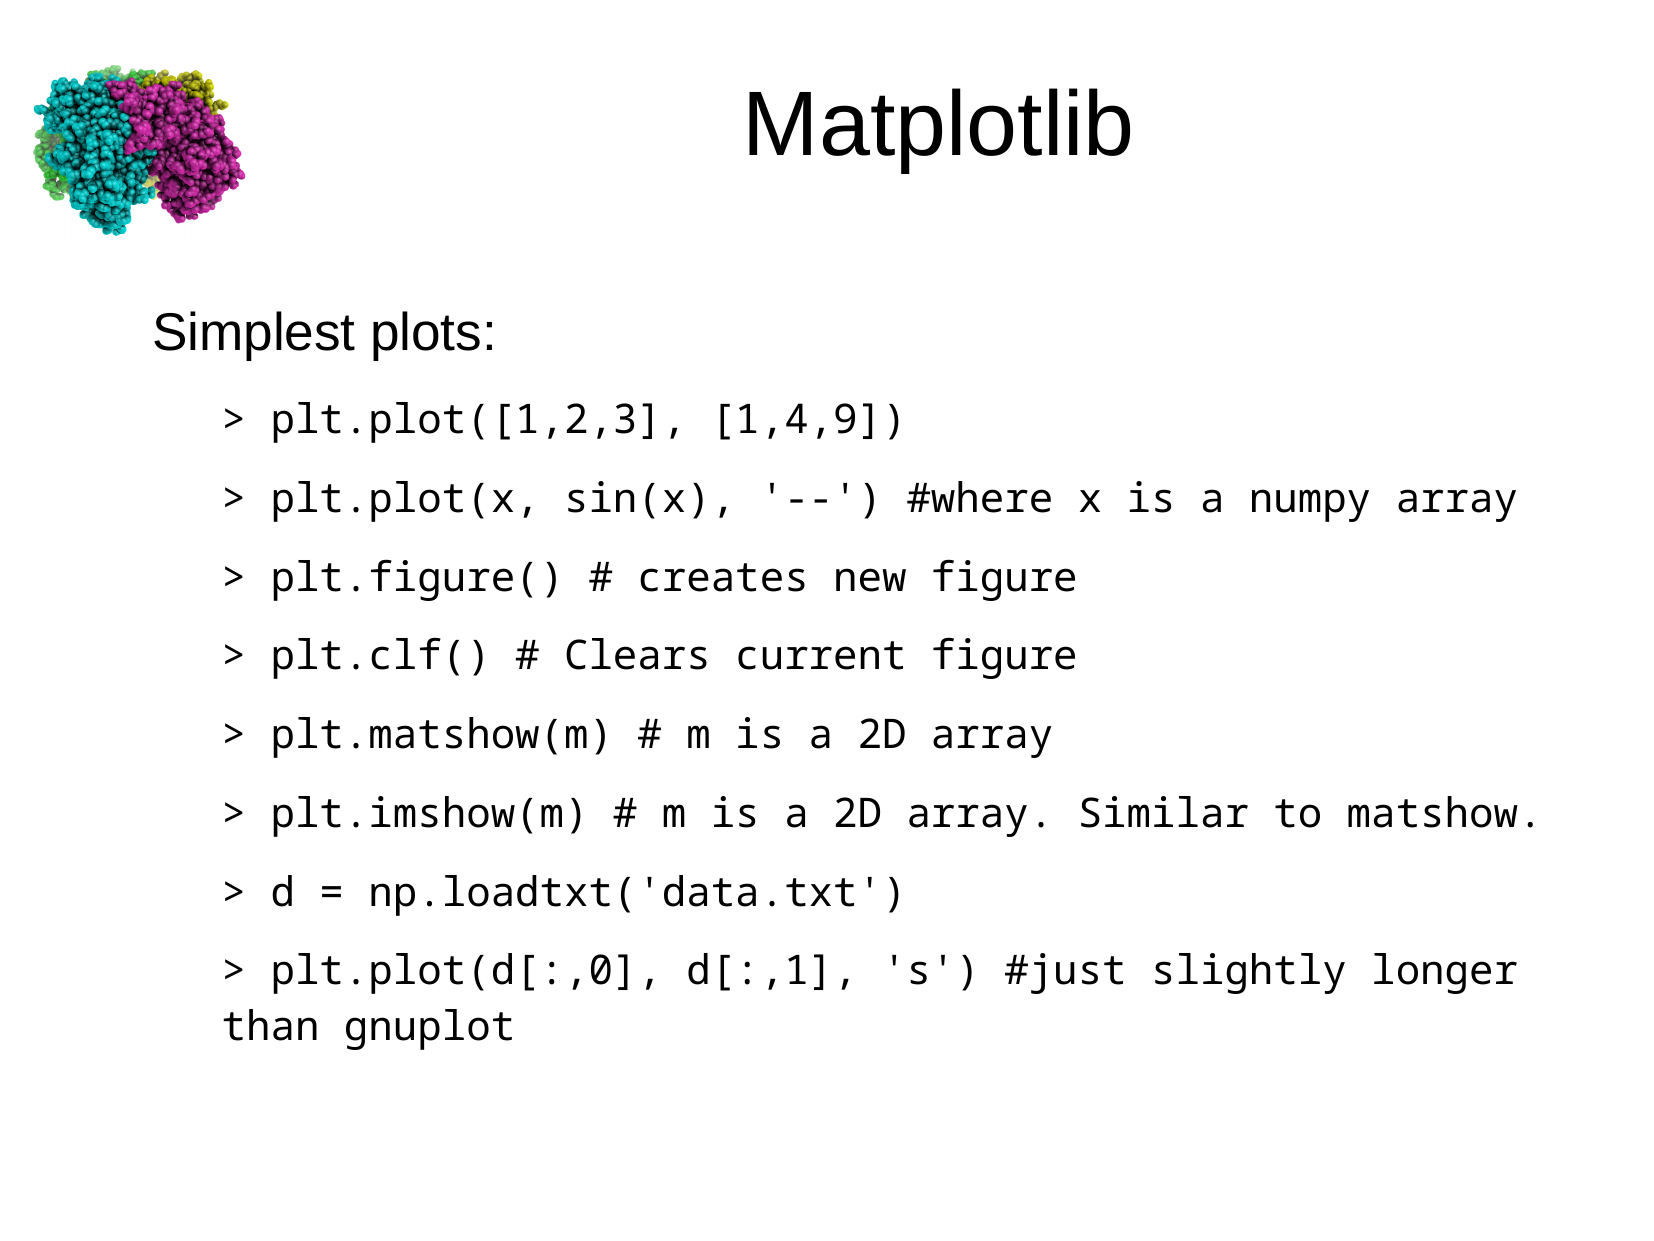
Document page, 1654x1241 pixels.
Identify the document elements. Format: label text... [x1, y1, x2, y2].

picture [27, 59, 225, 240]
list Simplest plots: > plt.plot([1,2,3], [1,4,9]) > plt.plot(x, sin(x), '--') #where x is a numpy array > plt.figure() # creates new figure > plt.clf() # Clears current figure > plt.matshow(m) # m is a 2D array > plt.imshow(m) # m is a 2D array. Similar to matshow. > d = np.loadtxt('data.txt') > plt.plot(d[:,0], d[:,1], 's') #just slightly longer than gnuplot [82, 302, 1571, 1106]
title Matplotlib [225, 0, 1654, 248]
